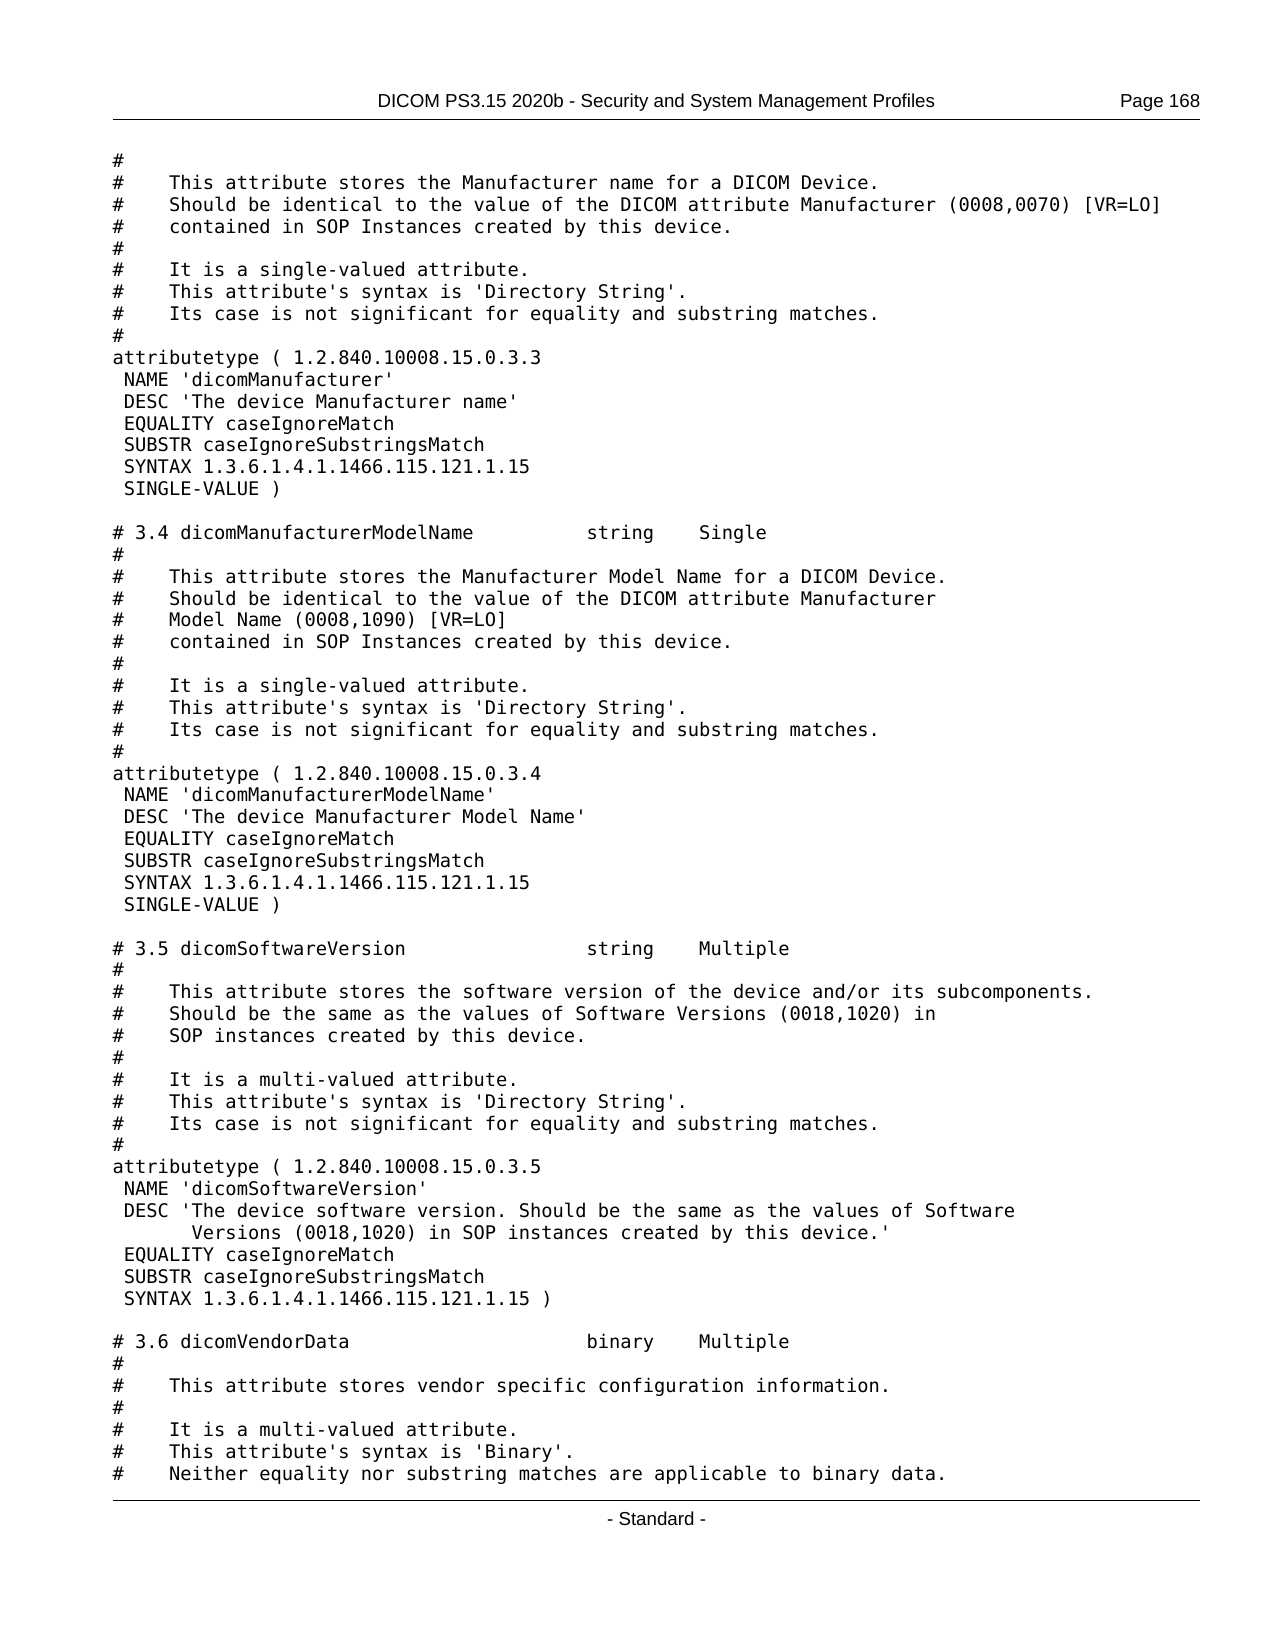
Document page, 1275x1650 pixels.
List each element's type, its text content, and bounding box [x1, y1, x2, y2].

text # # This attribute stores the Manufacturer name for a DICOM Device. # Should be identical to the value of the DICOM attribute Manufacturer (0008,0070) [VR=LO] # contained in SOP Instances created by this device. # # It is a single-valued attribute. # This attribute's syntax is 'Directory String'. # Its case is not significant for equality and substring matches. # attributetype ( 1.2.840.10008.15.0.3.3 NAME 'dicomManufacturer' DESC 'The device Manufacturer name' EQUALITY caseIgnoreMatch SUBSTR caseIgnoreSubstringsMatch SYNTAX 1.3.6.1.4.1.1466.115.121.1.15 SINGLE-VALUE ) # 3.4 dicomManufacturerModelName string Single # # This attribute stores the Manufacturer Model Name for a DICOM Device. # Should be identical to the value of the DICOM attribute Manufacturer # Model Name (0008,1090) [VR=LO] # contained in SOP Instances created by this device. # # It is a single-valued attribute. # This attribute's syntax is 'Directory String'. # Its case is not significant for equality and substring matches. # attributetype ( 1.2.840.10008.15.0.3.4 NAME 'dicomManufacturerModelName' DESC 'The device Manufacturer Model Name' EQUALITY caseIgnoreMatch SUBSTR caseIgnoreSubstringsMatch SYNTAX 1.3.6.1.4.1.1466.115.121.1.15 SINGLE-VALUE ) # 3.5 dicomSoftwareVersion string Multiple # # This attribute stores the software version of the device and/or its subcomponents. # Should be the same as the values of Software Versions (0018,1020) in # SOP instances created by this device. # # It is a multi-valued attribute. # This attribute's syntax is 'Directory String'. # Its case is not significant for equality and substring matches. # attributetype ( 1.2.840.10008.15.0.3.5 NAME 'dicomSoftwareVersion' DESC 'The device software version. Should be the same as the values of Software Versions (0018,1020) in SOP instances created by this device.' EQUALITY caseIgnoreMatch SUBSTR caseIgnoreSubstringsMatch SYNTAX 1.3.6.1.4.1.1466.115.121.1.15 ) # 3.6 dicomVendorData binary Multiple # # This attribute stores vendor specific configuration information. # # It is a multi-valued attribute. # This attribute's syntax is 'Binary'. # Neither equality nor substring matches are applicable to binary data. [112, 150, 1200, 1484]
